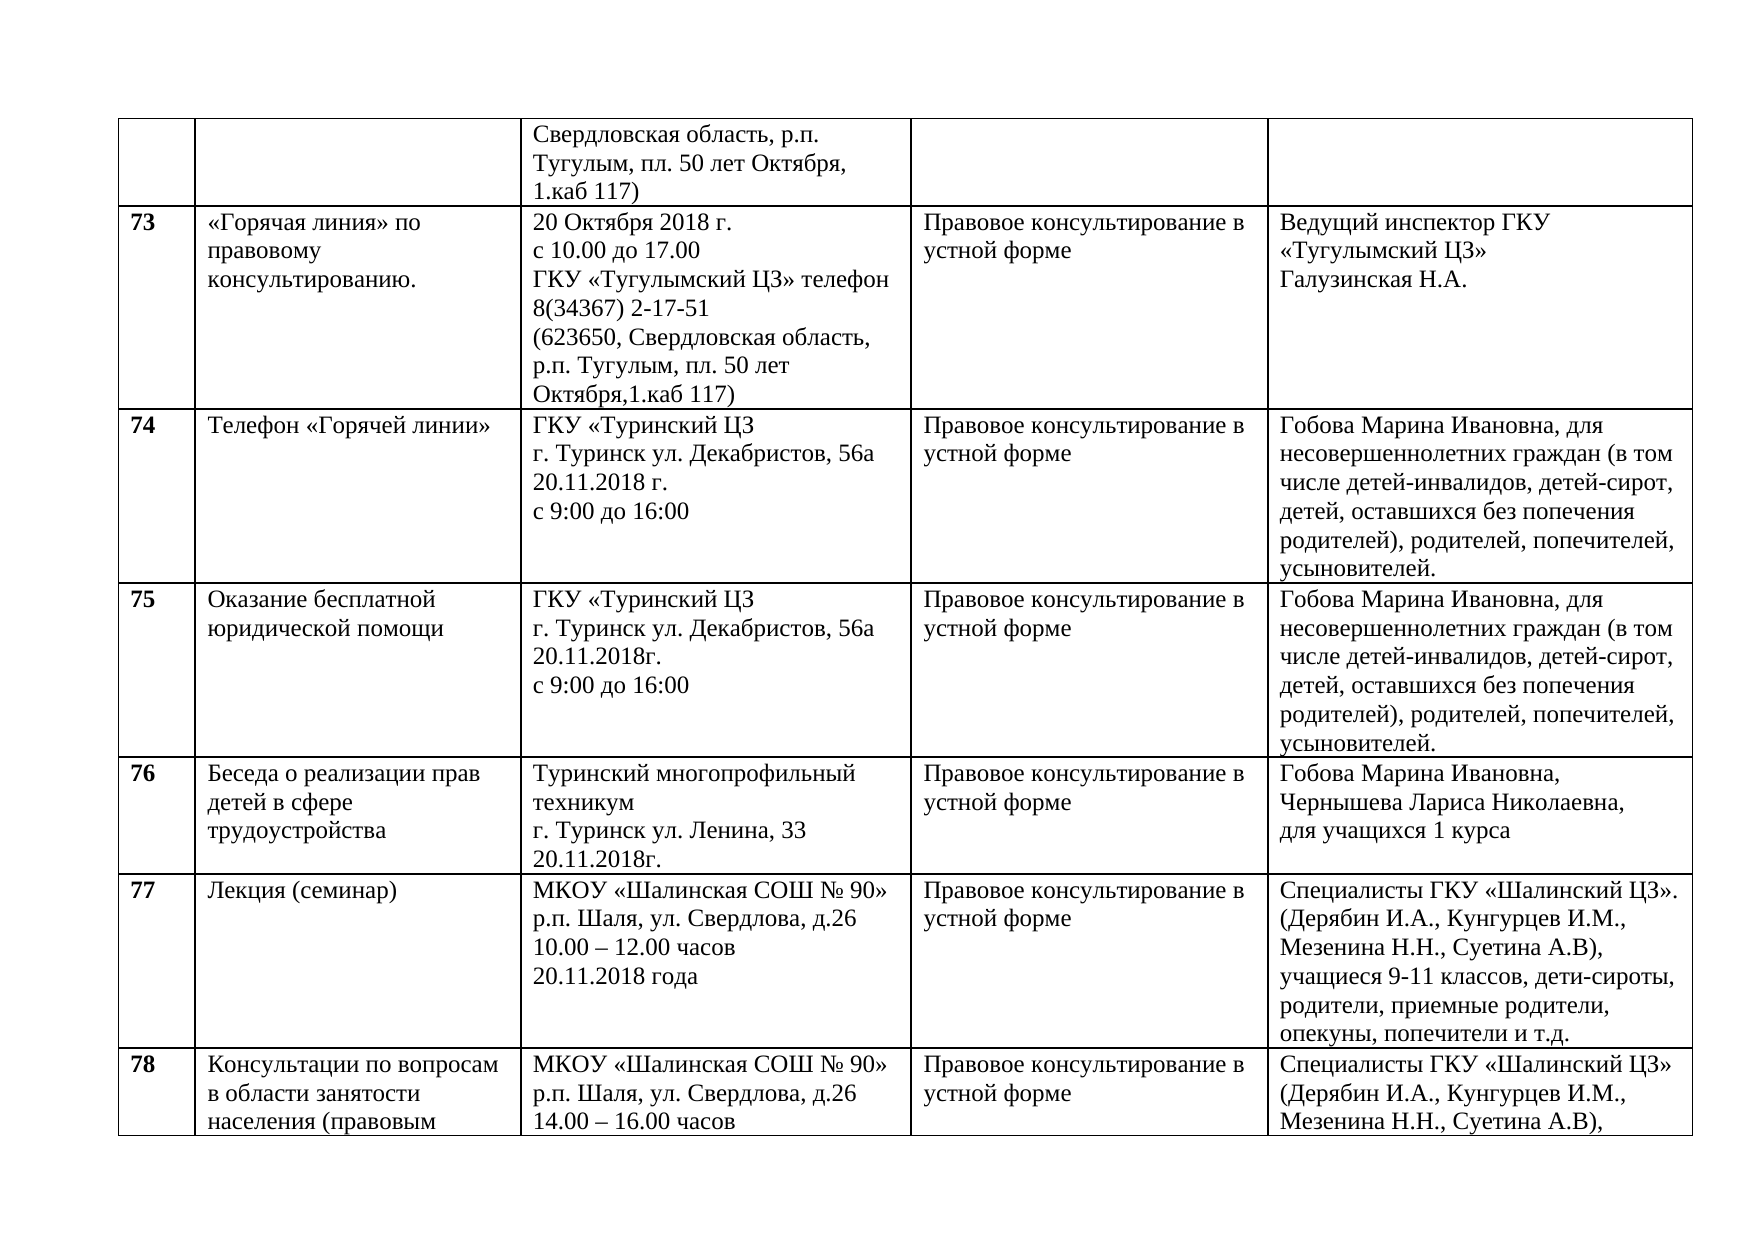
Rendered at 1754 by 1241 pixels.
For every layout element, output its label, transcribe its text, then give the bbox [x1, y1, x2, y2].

table_cell Гобова Марина Ивановна, для несовершеннолетних граждан (в том числе детей-инвалидов, детей-сирот, детей, оставшихся без попечения родителей), родителей, попечителей, усыновителей. [1269, 584, 1692, 756]
table_cell ГКУ «Туринский ЦЗ г. Туринск ул. Декабристов, 56а 20.11.2018 г. с 9:00 до 16:00 [522, 410, 910, 582]
table_cell 77 [119, 875, 194, 1047]
table_cell Телефон «Горячей линии» [196, 410, 520, 582]
table_cell [119, 119, 194, 205]
table_cell Правовое консультирование в устной форме [912, 1049, 1267, 1135]
table_cell [912, 119, 1267, 205]
table_cell Лекция (семинар) [196, 875, 520, 1047]
table_cell Правовое консультирование в устной форме [912, 758, 1267, 873]
table_cell Специалисты ГКУ «Шалинский ЦЗ». (Дерябин И.А., Кунгурцев И.М., Мезенина Н.Н., Суетина А.В), учащиеся 9-11 классов, дети-сироты, родители, приемные родители, опекуны, попечители и т.д. [1269, 875, 1692, 1047]
table_cell 20 Октября 2018 г. с 10.00 до 17.00 ГКУ «Тугулымский ЦЗ» телефон 8(34367) 2-17-51 (623650, Свердловская область, р.п. Тугулым, пл. 50 лет Октября,1.каб 117) [522, 207, 910, 408]
table_cell МКОУ «Шалинская СОШ № 90» р.п. Шаля, ул. Свердлова, д.26 14.00 – 16.00 часов [522, 1049, 910, 1135]
table_cell ГКУ «Туринский ЦЗ г. Туринск ул. Декабристов, 56а 20.11.2018г. с 9:00 до 16:00 [522, 584, 910, 756]
table_cell Правовое консультирование в устной форме [912, 875, 1267, 1047]
table_cell Правовое консультирование в устной форме [912, 207, 1267, 408]
table_cell 75 [119, 584, 194, 756]
table_cell 74 [119, 410, 194, 582]
table_cell 73 [119, 207, 194, 408]
table_cell Беседа о реализации прав детей в сфере трудоустройства [196, 758, 520, 873]
table_cell [1269, 119, 1692, 205]
table_cell Правовое консультирование в устной форме [912, 410, 1267, 582]
table_cell 78 [119, 1049, 194, 1135]
table_cell Консультации по вопросам в области занятости населения (правовым [196, 1049, 520, 1135]
table_cell Свердловская область, р.п. Тугулым, пл. 50 лет Октября, 1.каб 117) [522, 119, 910, 205]
table_cell Гобова Марина Ивановна, Чернышева Лариса Николаевна, для учащихся 1 курса [1269, 758, 1692, 873]
table_cell 76 [119, 758, 194, 873]
table_cell Гобова Марина Ивановна, для несовершеннолетних граждан (в том числе детей-инвалидов, детей-сирот, детей, оставшихся без попечения родителей), родителей, попечителей, усыновителей. [1269, 410, 1692, 582]
table_cell Правовое консультирование в устной форме [912, 584, 1267, 756]
table_cell [196, 119, 520, 205]
table_cell Оказание бесплатной юридической помощи [196, 584, 520, 756]
table_cell Ведущий инспектор ГКУ «Тугулымский ЦЗ» Галузинская Н.А. [1269, 207, 1692, 408]
table_cell Туринский многопрофильный техникум г. Туринск ул. Ленина, 33 20.11.2018г. [522, 758, 910, 873]
table_cell МКОУ «Шалинская СОШ № 90» р.п. Шаля, ул. Свердлова, д.26 10.00 – 12.00 часов 20.11.2018 года [522, 875, 910, 1047]
table_cell Специалисты ГКУ «Шалинский ЦЗ» (Дерябин И.А., Кунгурцев И.М., Мезенина Н.Н., Суетина А.В), [1269, 1049, 1692, 1135]
table_cell «Горячая линия» по правовому консультированию. [196, 207, 520, 408]
